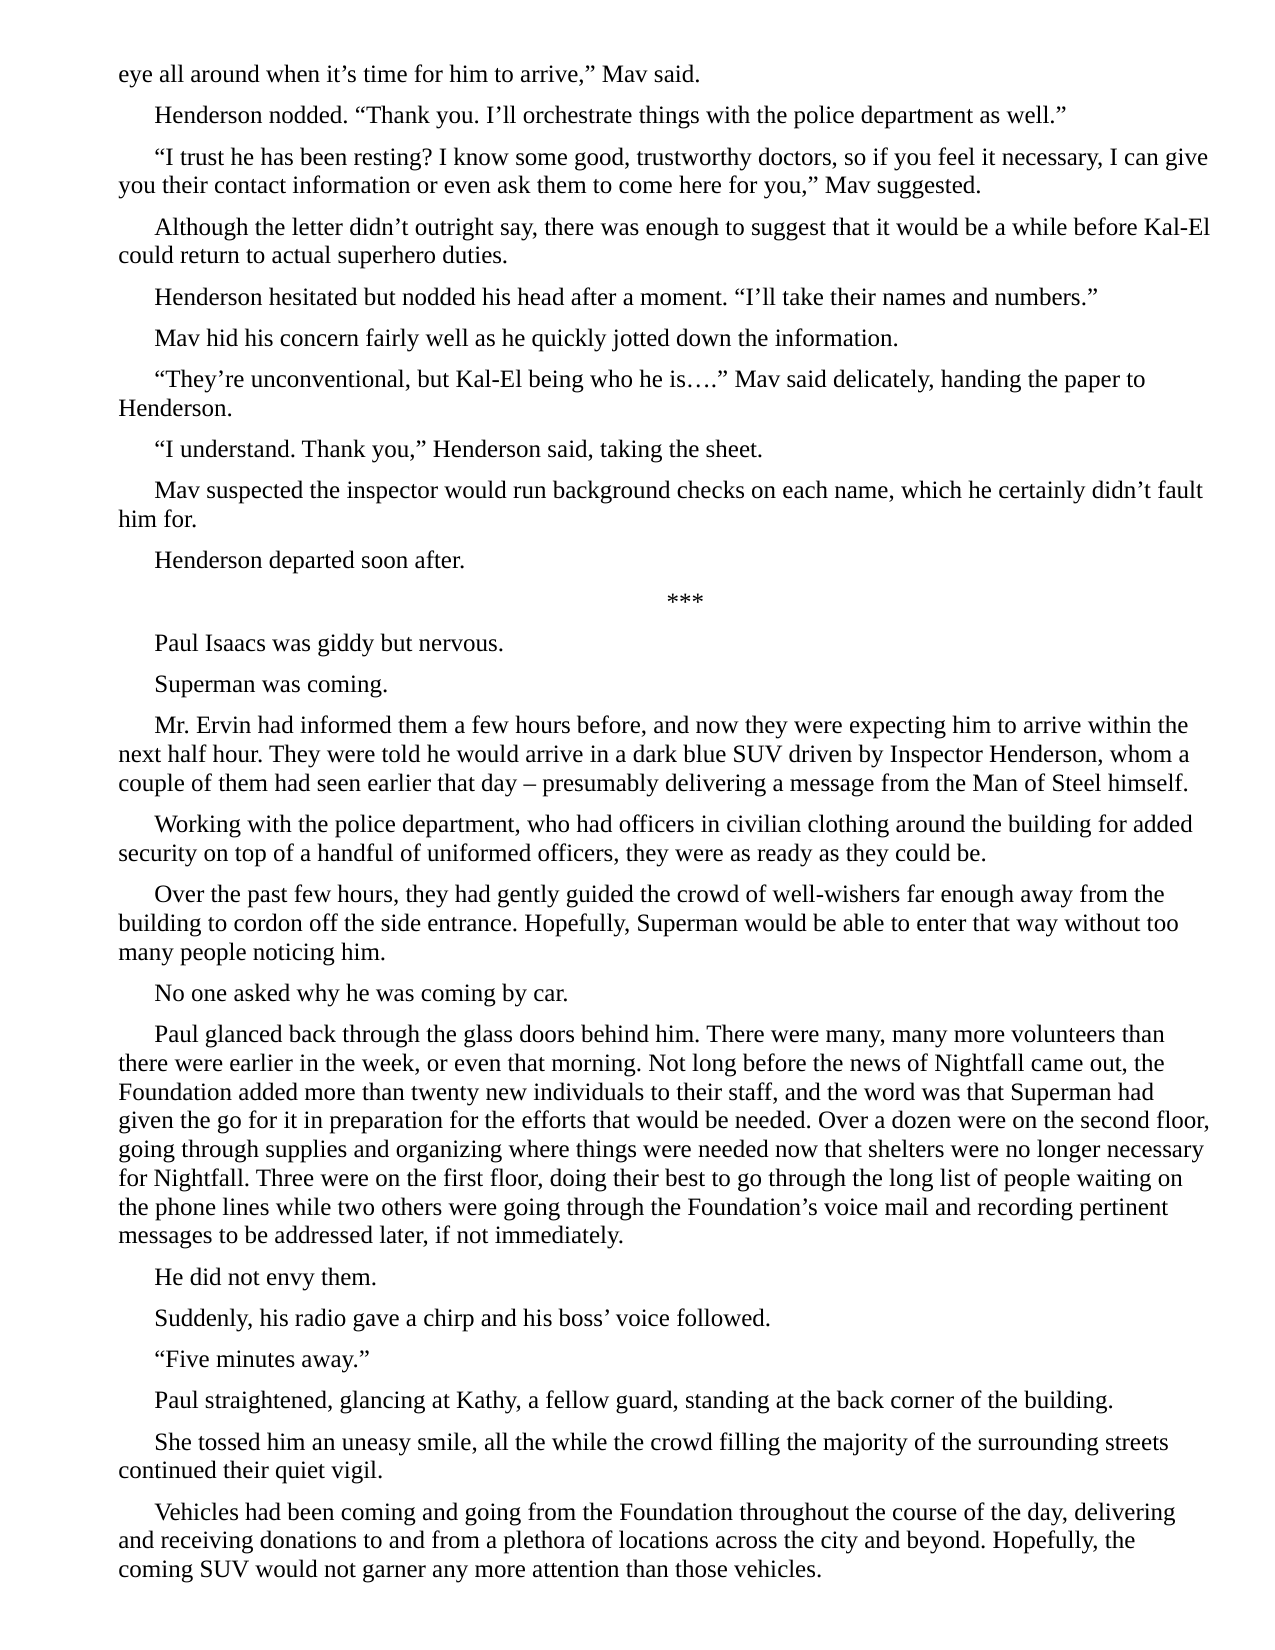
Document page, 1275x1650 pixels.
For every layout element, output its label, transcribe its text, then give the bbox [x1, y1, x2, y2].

text “I understand. Thank you,” Henderson said, taking the sheet. [118, 434, 1216, 463]
text Superman was coming. [118, 669, 1216, 698]
text eye all around when it’s time for him to arrive,” Mav said. [118, 59, 1216, 88]
text He did not envy them. [118, 1262, 1216, 1290]
text Working with the police department, who had officers in civilian clothing around the building for added security on top of a handful of uniformed officers, they were as ready as they could be. [118, 809, 1216, 867]
text Mav hid his concern fairly well as he quickly jotted down the information. [118, 323, 1216, 352]
text Mav suspected the inspector would run background checks on each name, which he certainly didn’t fault him for. [118, 475, 1216, 533]
text Paul glanced back through the glass doors behind him. There were many, many more volunteers than there were earlier in the week, or even that morning. Not long before the news of Nightfall came out, the Foundation added more than twenty new individuals to their staff, and the word was that Superman had given the go for it in preparation for the efforts that would be needed. Over a dozen were on the second floor, going through supplies and organizing where things were needed now that shelters were no longer necessary for Nightfall. Three were on the first floor, doing their best to go through the long list of people waiting on the phone lines while two others were going through the Foundation’s voice mail and recording pertinent messages to be addressed later, if not immediately. [118, 1019, 1216, 1249]
text Over the past few hours, they had gently guided the crowd of well-wishers far enough away from the building to cordon off the side entrance. Hopefully, Superman would be able to enter that way without too many people noticing him. [118, 879, 1216, 965]
text She tossed him an uneasy smile, all the while the crowd filling the majority of the surrounding streets continued their quiet vigil. [118, 1427, 1216, 1484]
text Although the letter didn’t outright say, there was enough to suggest that it would be a while before Kal-El could return to actual superhero duties. [118, 212, 1216, 269]
text Paul Isaacs was giddy but nervous. [118, 628, 1216, 657]
text Mr. Ervin had informed them a few hours before, and now they were expecting him to arrive within the next half hour. They were told he would arrive in a dark blue SUV driven by Inspector Henderson, whom a couple of them had seen earlier that day – presumably delivering a message from the Man of Steel himself. [118, 710, 1216, 797]
text Henderson departed soon after. [118, 545, 1216, 574]
text Henderson hesitated but nodded his head after a moment. “I’ll take their names and numbers.” [118, 282, 1216, 310]
text “I trust he has been resting? I know some good, trustworthy doctors, so if you feel it necessary, I can give you their contact information or even ask them to come here for you,” Mav suggested. [118, 142, 1216, 199]
text *** [118, 587, 1216, 615]
text Suddenly, his radio gave a chirp and his boss’ voice followed. [118, 1303, 1216, 1332]
text Paul straightened, glancing at Kathy, a fellow guard, standing at the back corner of the building. [118, 1385, 1216, 1414]
text Vehicles had been coming and going from the Foundation throughout the course of the day, delivering and receiving donations to and from a plethora of locations across the city and beyond. Hopefully, the coming SUV would not garner any more attention than those vehicles. [118, 1497, 1216, 1583]
text No one asked why he was coming by car. [118, 978, 1216, 1007]
text “Five minutes away.” [118, 1344, 1216, 1373]
text “They’re unconventional, but Kal-El being who he is….” Mav said delicately, handing the paper to Henderson. [118, 364, 1216, 422]
text Henderson nodded. “Thank you. I’ll orchestrate things with the police department as well.” [118, 100, 1216, 129]
